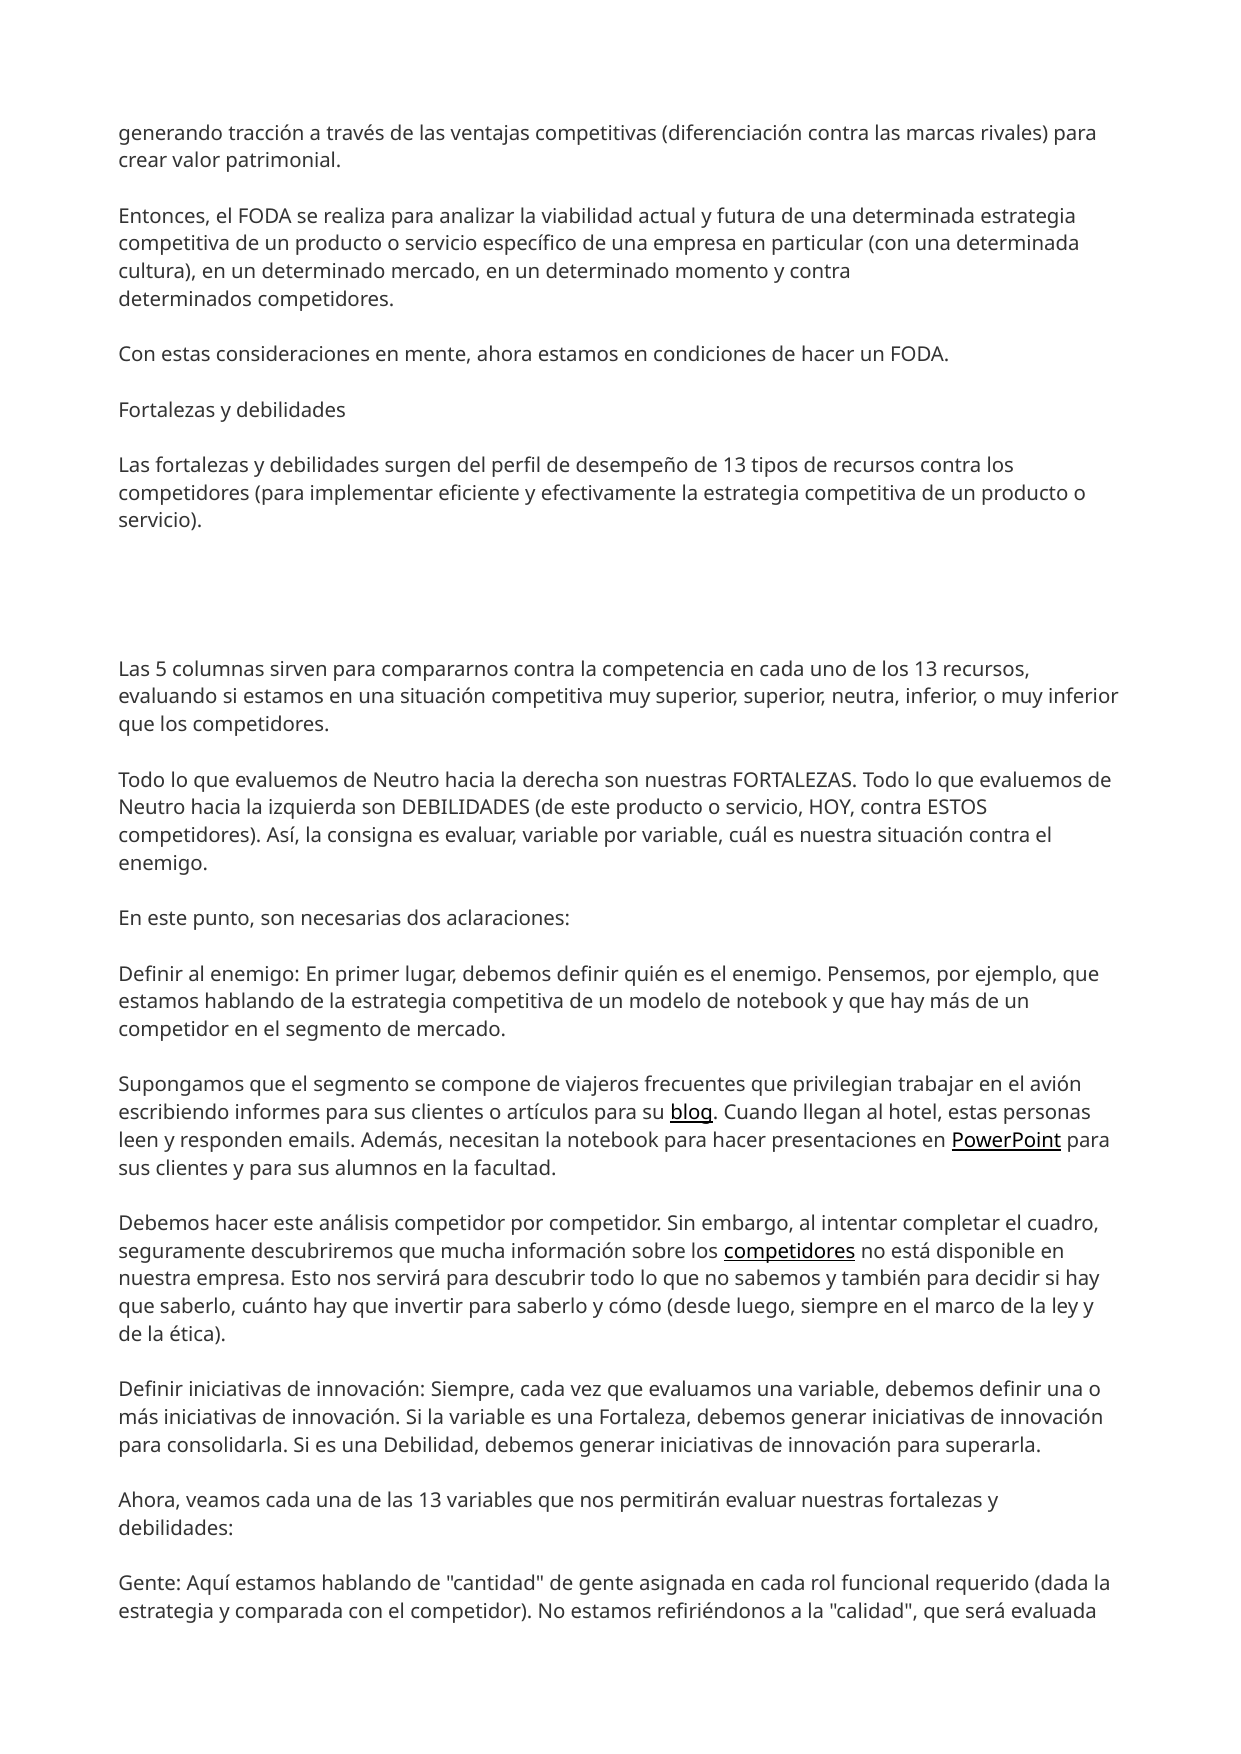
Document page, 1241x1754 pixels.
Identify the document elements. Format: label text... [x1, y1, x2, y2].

text generando tracción a través de las ventajas competitivas (diferenciación contra las marcas rivales) para crear valor patrimonial. Entonces, el FODA se realiza para analizar la viabilidad actual y futura de una determinada estrategia competitiva de un producto o servicio específico de una empresa en particular (con una determinada cultura), en un determinado mercado, en un determinado momento y contra determinados competidores. Con estas consideraciones en mente, ahora estamos en condiciones de hacer un FODA. Fortalezas y debilidades Las fortalezas y debilidades surgen del perfil de desempeño de 13 tipos de recursos contra los competidores (para implementar eficiente y efectivamente la estrategia competitiva de un producto o servicio). Las 5 columnas sirven para compararnos contra la competencia en cada uno de los 13 recursos, evaluando si estamos en una situación competitiva muy superior, superior, neutra, inferior, o muy inferior que los competidores. Todo lo que evaluemos de Neutro hacia la derecha son nuestras FORTALEZAS. Todo lo que evaluemos de Neutro hacia la izquierda son DEBILIDADES (de este producto o servicio, HOY, contra ESTOS competidores). Así, la consigna es evaluar, variable por variable, cuál es nuestra situación contra el enemigo. En este punto, son necesarias dos aclaraciones: Definir al enemigo: En primer lugar, debemos definir quién es el enemigo. Pensemos, por ejemplo, que estamos hablando de la estrategia competitiva de un modelo de notebook y que hay más de un competidor en el segmento de mercado. Supongamos que el segmento se compone de viajeros frecuentes que privilegian trabajar en el avión escribiendo informes para sus clientes o artículos para su blog. Cuando llegan al hotel, estas personas leen y responden emails. Además, necesitan la notebook para hacer presentaciones en PowerPoint para sus clientes y para sus alumnos en la facultad. Debemos hacer este análisis competidor por competidor. Sin embargo, al intentar completar el cuadro, seguramente descubriremos que mucha información sobre los competidores no está disponible en nuestra empresa. Esto nos servirá para descubrir todo lo que no sabemos y también para decidir si hay que saberlo, cuánto hay que invertir para saberlo y cómo (desde luego, siempre en el marco de la ley y de la ética). Definir iniciativas de innovación: Siempre, cada vez que evaluamos una variable, debemos definir una o más iniciativas de innovación. Si la variable es una Fortaleza, debemos generar iniciativas de innovación para consolidarla. Si es una Debilidad, debemos generar iniciativas de innovación para superarla. Ahora, veamos cada una de las 13 variables que nos permitirán evaluar nuestras fortalezas y debilidades: Gente: Aquí estamos hablando de "cantidad" de gente asignada en cada rol funcional requerido (dada la estrategia y comparada con el competidor). No estamos refiriéndonos a la "calidad", que será evaluada [118, 118, 1122, 1624]
